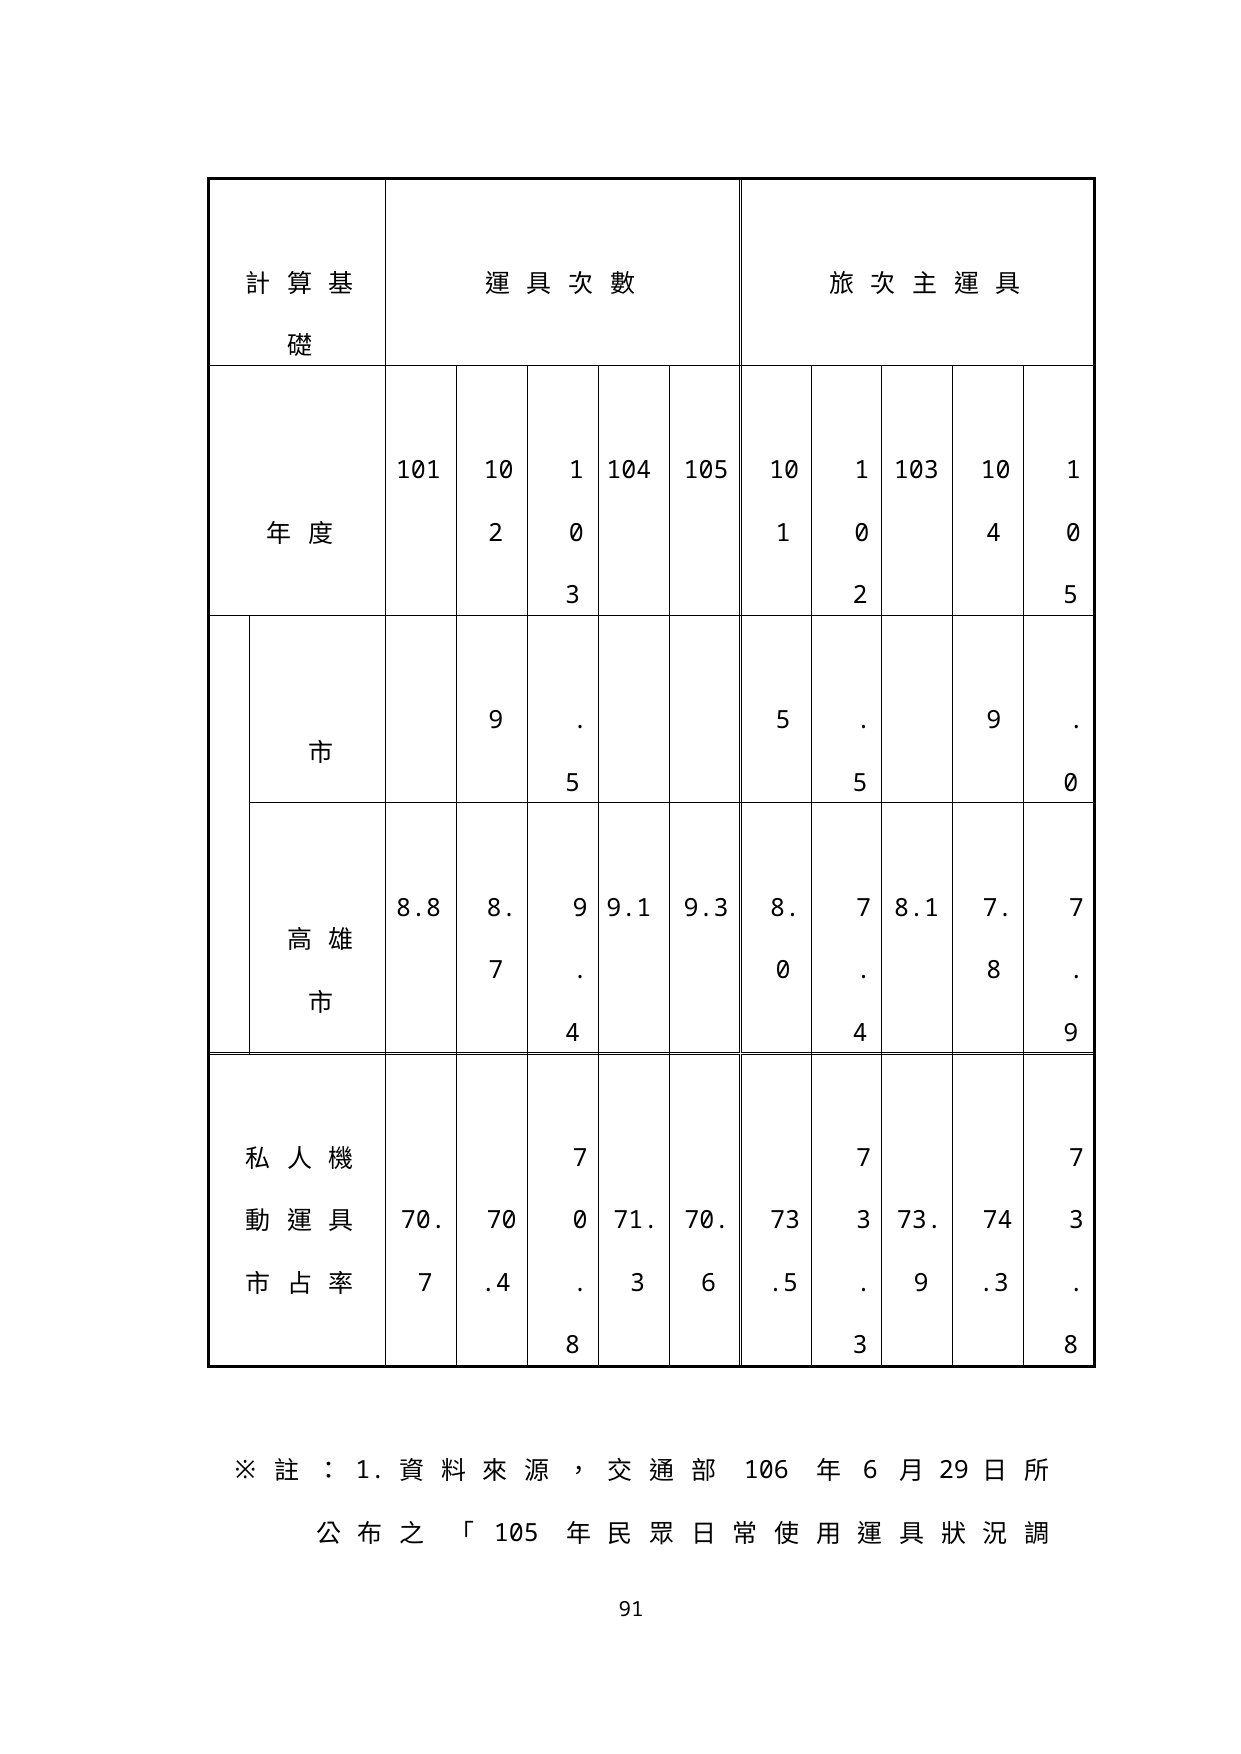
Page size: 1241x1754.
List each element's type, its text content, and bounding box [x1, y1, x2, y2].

table_cell [882, 616, 952, 802]
table_cell 73.3 [812, 1055, 881, 1365]
table_cell 7.8 [953, 803, 1023, 1052]
table_cell 70.4 [457, 1055, 527, 1365]
text ※註：1.資料來源，交通部106年6月29日所公布之「105年民眾日常使用運具狀況調 [195, 1427, 1072, 1552]
table_cell 103 [882, 366, 952, 615]
table_cell 8.0 [742, 803, 811, 1052]
table_cell 105 [670, 366, 739, 615]
table_cell 101 [742, 366, 811, 615]
table_cell .0 [1024, 616, 1093, 802]
table_cell 7.4 [812, 803, 881, 1052]
table_cell 8.1 [882, 803, 952, 1052]
table_cell 70.6 [670, 1055, 739, 1365]
table_cell 74.3 [953, 1055, 1023, 1365]
table_cell 8.8 [386, 803, 456, 1052]
table_cell 73.9 [882, 1055, 952, 1365]
table_header 運具次數 [386, 180, 739, 365]
table_cell 104 [953, 366, 1023, 615]
table_cell 71.3 [599, 1055, 669, 1365]
table_cell 7.9 [1024, 803, 1093, 1052]
table_cell 8.7 [457, 803, 527, 1052]
table_cell .5 [528, 616, 598, 802]
table_cell 9.1 [599, 803, 669, 1052]
table_cell 104 [599, 366, 669, 615]
table_cell 9 [953, 616, 1023, 802]
table_cell 5 [742, 616, 811, 802]
table_header 旅次主運具 [742, 180, 1093, 365]
table_cell 73.5 [742, 1055, 811, 1365]
table_cell 直轄市 [210, 616, 249, 1052]
table_cell [599, 616, 669, 802]
table_cell 102 [812, 366, 881, 615]
table_cell 70.8 [528, 1055, 598, 1365]
table_cell 私人機動運具市占率 [210, 1055, 385, 1365]
table_cell 年度 [210, 366, 385, 615]
table_cell [386, 616, 456, 802]
table_cell 70.7 [386, 1055, 456, 1365]
table_cell 9 [457, 616, 527, 802]
table_cell .5 [812, 616, 881, 802]
table_cell 73.8 [1024, 1055, 1093, 1365]
table_cell 102 [457, 366, 527, 615]
table_cell 101 [386, 366, 456, 615]
table_cell 高雄市 [250, 803, 385, 1052]
table_cell 103 [528, 366, 598, 615]
table_header 計算基礎 [210, 180, 385, 365]
table_cell 9.4 [528, 803, 598, 1052]
table_cell [670, 616, 739, 802]
table_cell 市 [250, 616, 385, 802]
table_cell 9.3 [670, 803, 739, 1052]
table_cell 105 [1024, 366, 1093, 615]
